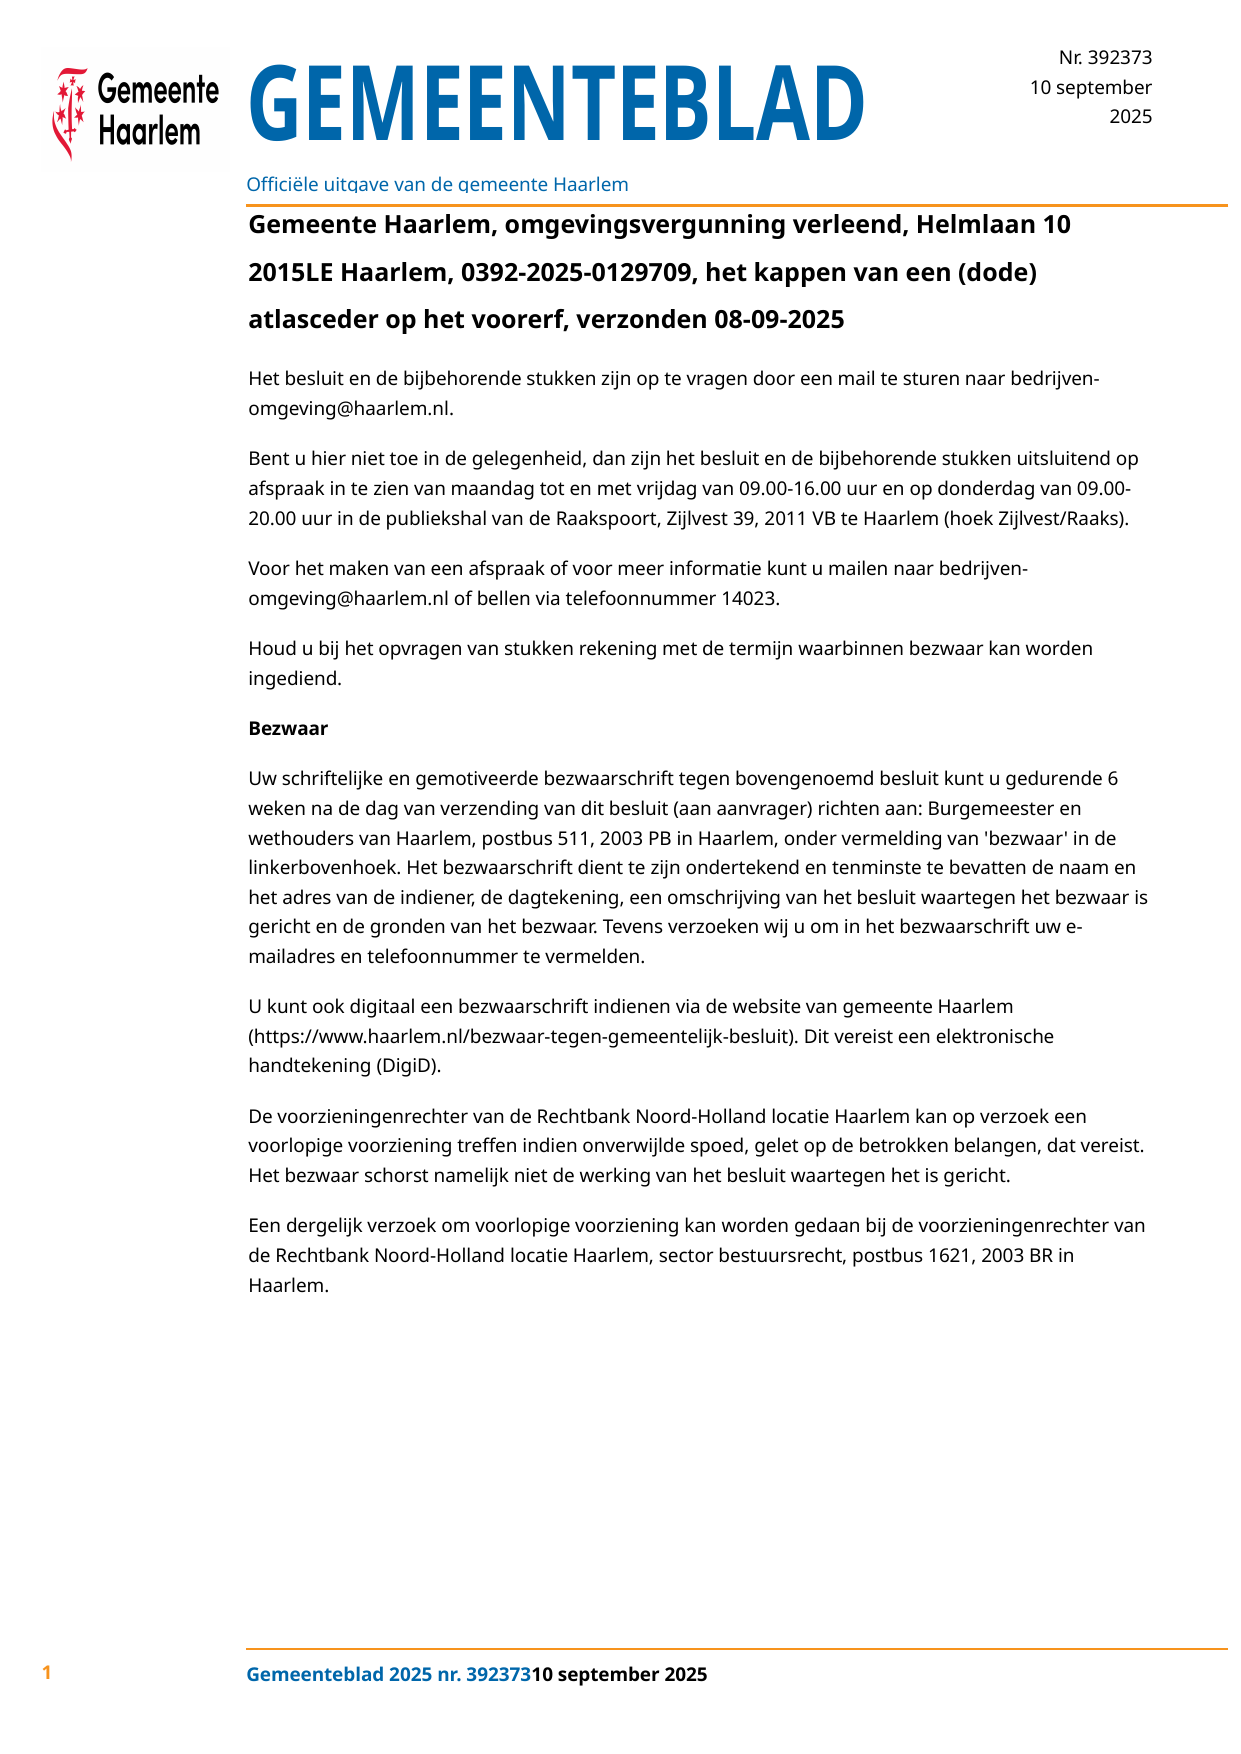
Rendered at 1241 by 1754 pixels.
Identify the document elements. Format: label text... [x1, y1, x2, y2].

text Een dergelijk verzoek om voorlopige voorziening kan worden gedaan bij de voorzieningenrechter van de Rechtbank Noord-Holland locatie Haarlem, sector bestuursrecht, postbus 1621, 2003 BR in Haarlem. [248, 1213, 1152, 1297]
text Houd u bij het opvragen van stukken rekening met de termijn waarbinnen bezwaar kan worden ingediend. [248, 635, 1152, 690]
text Gemeente Haarlem, omgevingsvergunning verleend, Helmlaan 10 2015LE Haarlem, 0392-2025-0129709, het kappen van een (dode) atlasceder op het voorerf, verzonden 08-09-2025 [248, 207, 1152, 336]
text Voor het maken van een afspraak of voor meer informatie kunt u mailen naar bedrijven-omgeving@haarlem.nl of bellen via telefoonnummer 14023. [248, 555, 1152, 610]
text De voorzieningenrechter van de Rechtbank Noord-Holland locatie Haarlem kan op verzoek een voorlopige voorziening treffen indien onverwijlde spoed, gelet op de betrokken belangen, dat vereist. Het bezwaar schorst namelijk niet de werking van het besluit waartegen het is gericht. [248, 1103, 1152, 1188]
text Het besluit en de bijbehorende stukken zijn op te vragen door een mail te sturen naar bedrijven-omgeving@haarlem.nl. [248, 366, 1152, 421]
text Bent u hier niet toe in de gelegenheid, dan zijn het besluit en de bijbehorende stukken uitsluitend op afspraak in te zien van maandag tot en met vrijdag van 09.00-16.00 uur en op donderdag van 09.00-20.00 uur in de publiekshal van de Raakspoort, Zijlvest 39, 2011 VB te Haarlem (hoek Zijlvest/Raaks). [248, 446, 1152, 530]
text U kunt ook digitaal een bezwaarschrift indienen via de website van gemeente Haarlem (https://www.haarlem.nl/bezwaar-tegen-gemeentelijk-besluit). Dit vereist een elektronische handtekening (DigiD). [248, 993, 1152, 1078]
text Uw schriftelijke en gemotiveerde bezwaarschrift tegen bovengenoemd besluit kunt u gedurende 6 weken na de dag van verzending van dit besluit (aan aanvrager) richten aan: Burgemeester en wethouders van Haarlem, postbus 511, 2003 PB in Haarlem, onder vermelding van 'bezwaar' in de linkerbovenhoek. Het bezwaarschrift dient te zijn ondertekend en tenminste te bevatten de naam en het adres van de indiener, de dagtekening, een omschrijving van het besluit waartegen het bezwaar is gericht en de gronden van het bezwaar. Tevens verzoeken wij u om in het bezwaarschrift uw e-mailadres en telefoonnummer te vermelden. [248, 766, 1152, 969]
text Bezwaar [248, 715, 1152, 741]
picture [41, 47, 231, 172]
